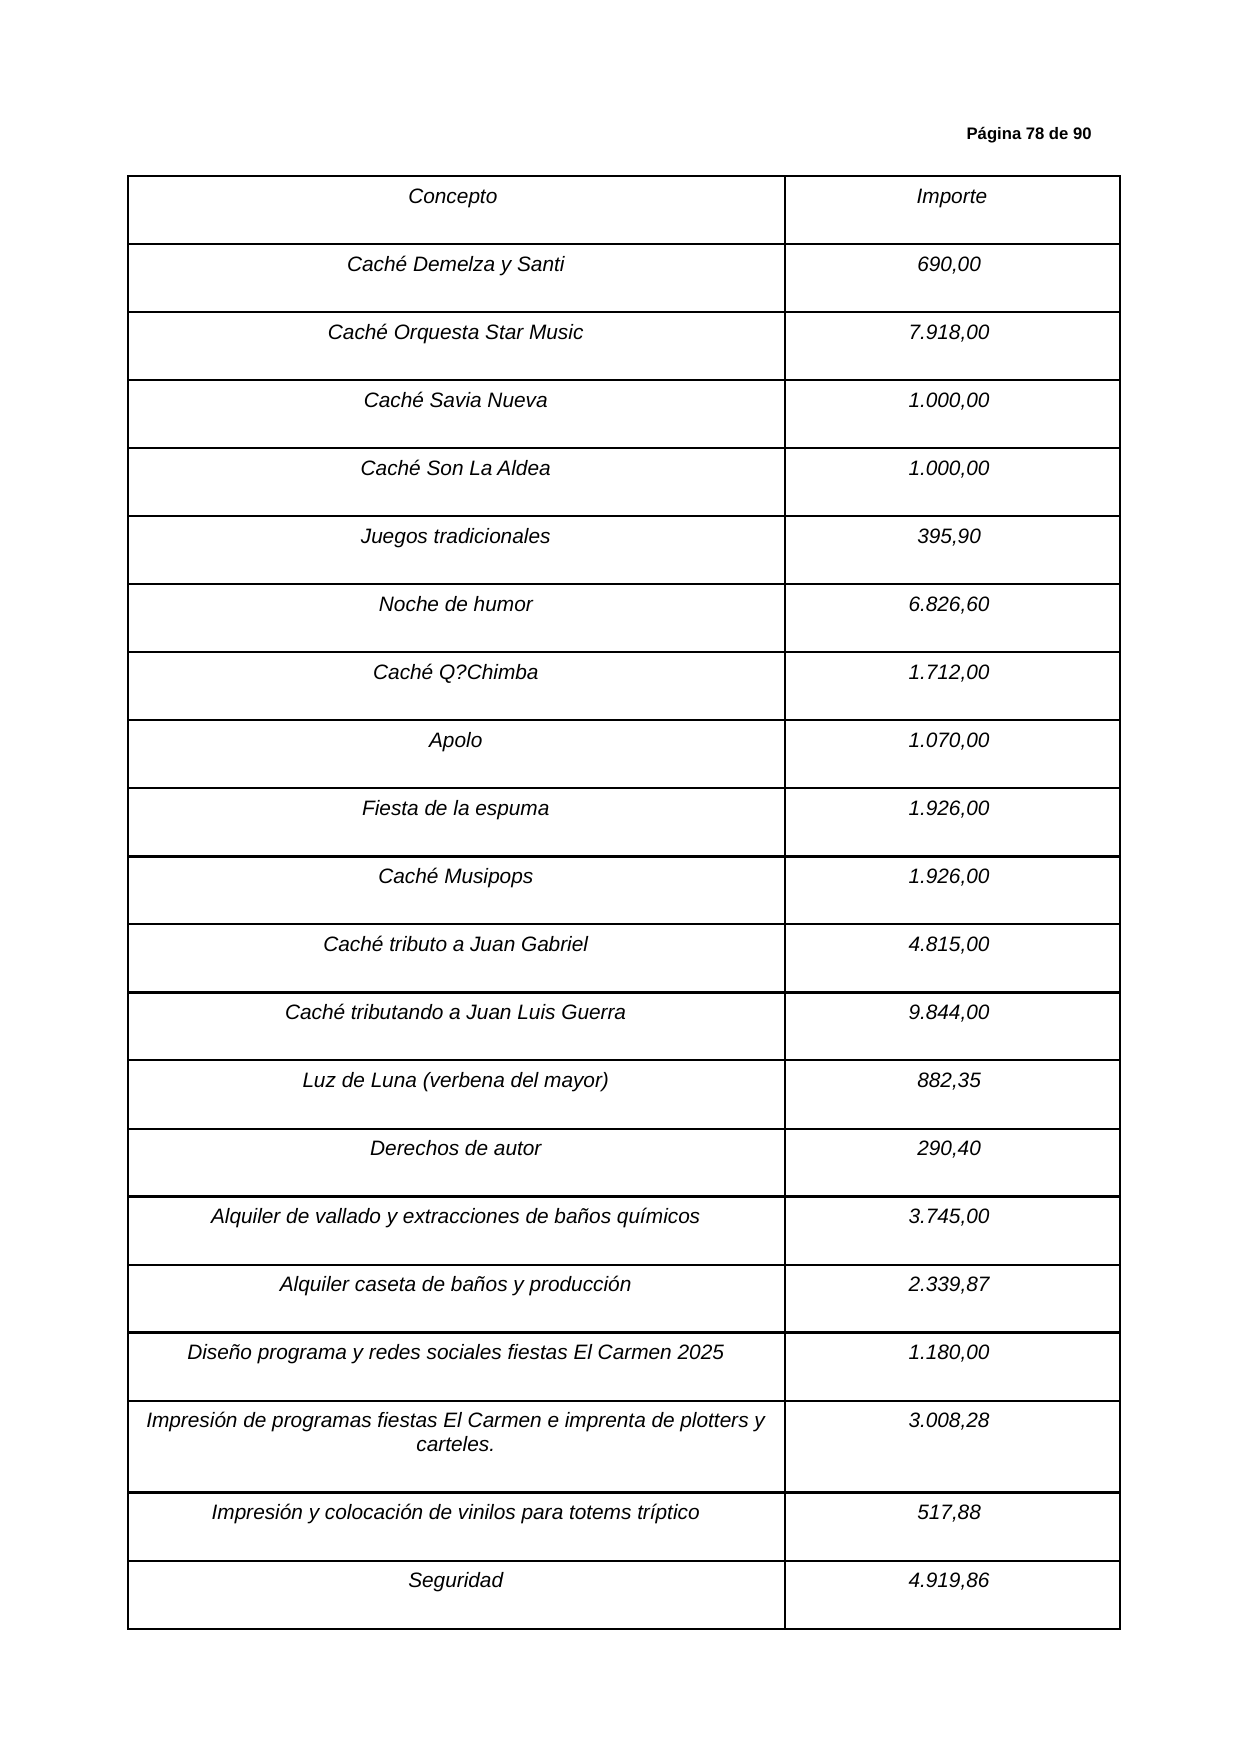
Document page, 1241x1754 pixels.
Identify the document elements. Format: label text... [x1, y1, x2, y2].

table_cell 6.826,60 [786, 585, 1119, 651]
table_cell Caché Son La Aldea [129, 449, 784, 515]
table_cell Noche de humor [129, 585, 784, 651]
table_cell 9.844,00 [786, 994, 1119, 1059]
table_cell Seguridad [129, 1562, 784, 1627]
table_cell Caché Musipops [129, 858, 784, 923]
table_cell Impresión de programas fiestas El Carmen e imprenta de plotters y carteles. [129, 1402, 784, 1491]
table_cell 690,00 [786, 245, 1119, 311]
table_cell 1.000,00 [786, 449, 1119, 515]
table_cell 517,88 [786, 1494, 1119, 1559]
table_cell 882,35 [786, 1061, 1119, 1127]
table_cell 395,90 [786, 517, 1119, 583]
table_cell 1.926,00 [786, 789, 1119, 855]
table_cell 2.339,87 [786, 1266, 1119, 1331]
table_cell Caché tributando a Juan Luis Guerra [129, 994, 784, 1059]
table_cell 4.815,00 [786, 925, 1119, 991]
table_cell 1.180,00 [786, 1334, 1119, 1399]
table_header Concepto [129, 177, 784, 243]
table_cell Luz de Luna (verbena del mayor) [129, 1061, 784, 1127]
table_cell 4.919,86 [786, 1562, 1119, 1627]
table_cell 1.926,00 [786, 858, 1119, 923]
table_cell 1.000,00 [786, 381, 1119, 447]
table_cell Impresión y colocación de vinilos para totems tríptico [129, 1494, 784, 1559]
table_cell Derechos de autor [129, 1130, 784, 1195]
table_cell 7.918,00 [786, 313, 1119, 379]
table_cell 3.745,00 [786, 1198, 1119, 1263]
table_cell Caché Demelza y Santi [129, 245, 784, 311]
table_cell 290,40 [786, 1130, 1119, 1195]
table_cell Juegos tradicionales [129, 517, 784, 583]
table_cell Caché tributo a Juan Gabriel [129, 925, 784, 991]
table_cell 1.712,00 [786, 653, 1119, 719]
table_cell Apolo [129, 721, 784, 787]
table_cell Caché Savia Nueva [129, 381, 784, 447]
table_header Importe [786, 177, 1119, 243]
table_cell Caché Q?Chimba [129, 653, 784, 719]
table_cell Alquiler caseta de baños y producción [129, 1266, 784, 1331]
table_cell 1.070,00 [786, 721, 1119, 787]
table_cell Diseño programa y redes sociales fiestas El Carmen 2025 [129, 1334, 784, 1399]
table_cell Fiesta de la espuma [129, 789, 784, 855]
table_cell Caché Orquesta Star Music [129, 313, 784, 379]
table_cell Alquiler de vallado y extracciones de baños químicos [129, 1198, 784, 1263]
table_cell 3.008,28 [786, 1402, 1119, 1491]
